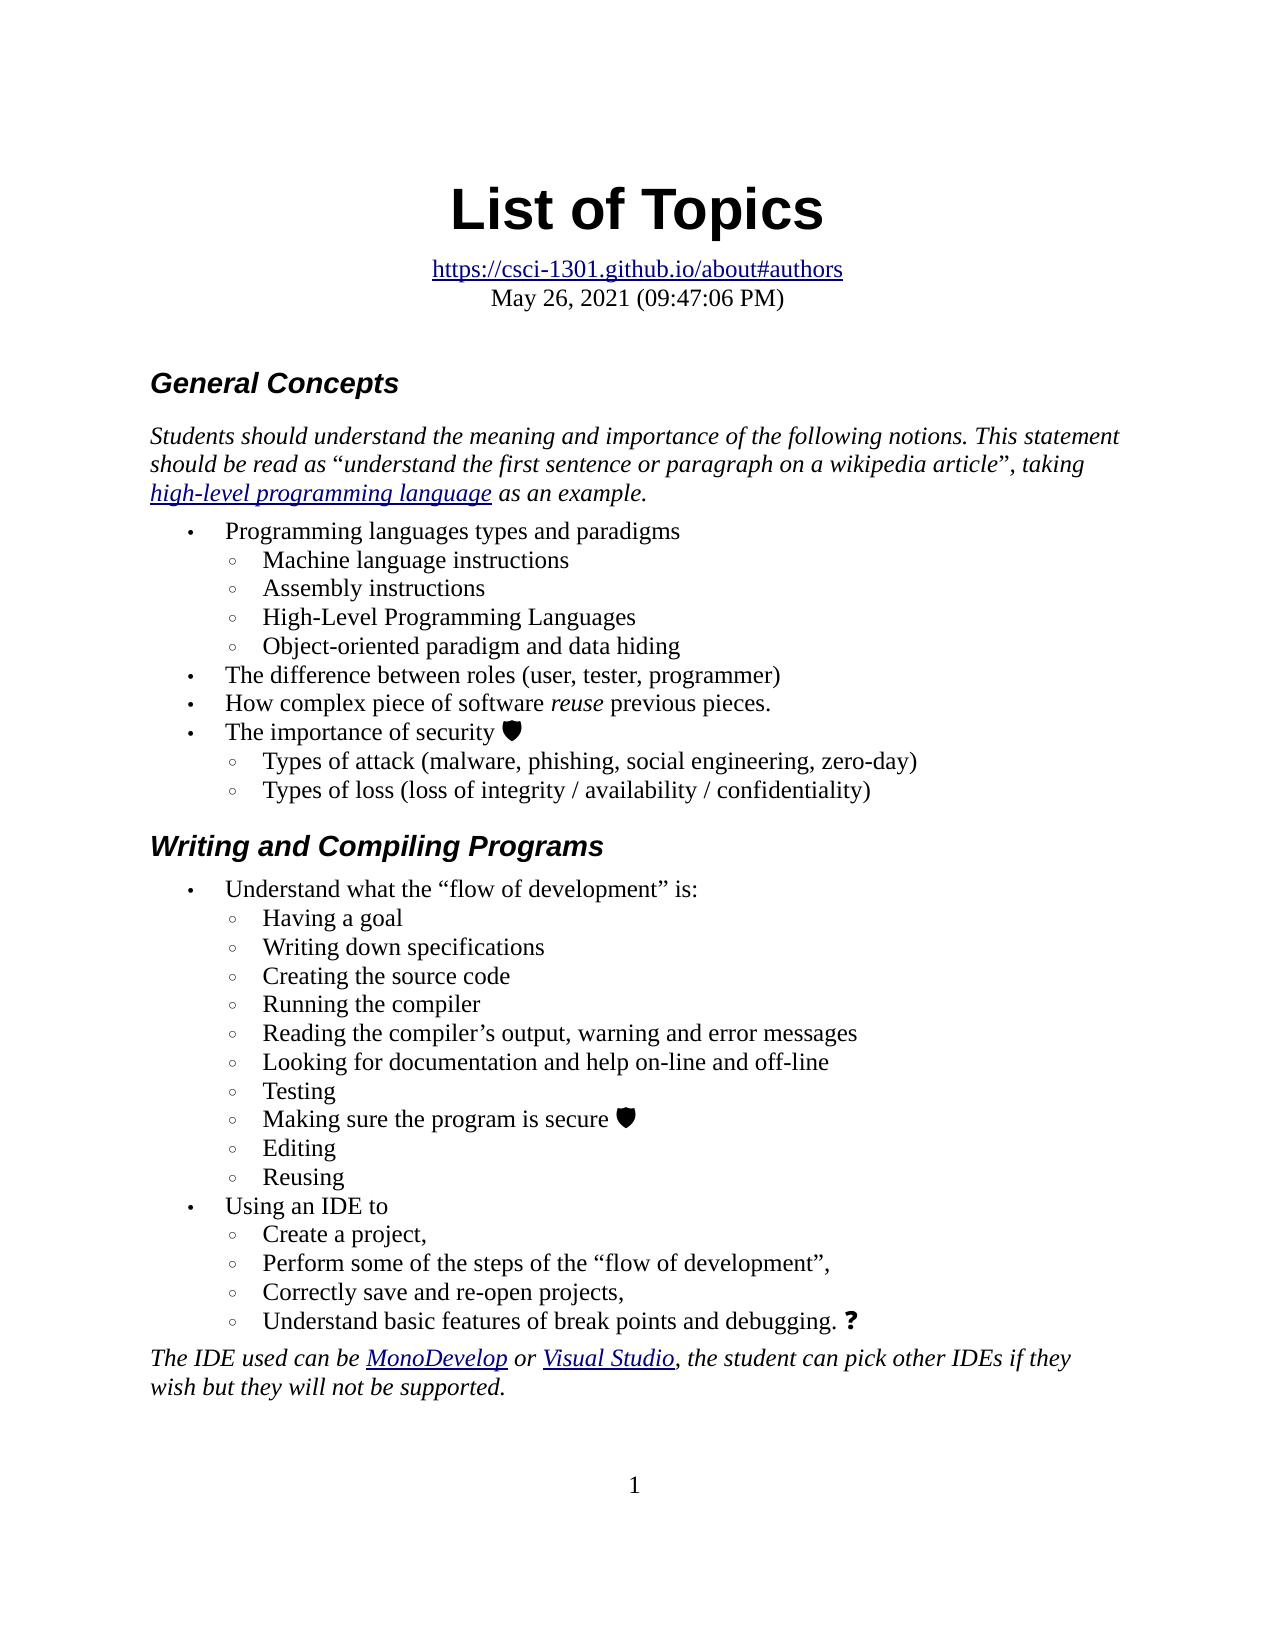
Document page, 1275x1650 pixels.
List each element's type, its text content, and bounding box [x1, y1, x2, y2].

list Machine language instructions [225, 545, 1125, 573]
list Writing down specifications [225, 932, 1125, 961]
list Editing [225, 1133, 1125, 1162]
subtitle Writing and Compiling Programs [150, 828, 1125, 862]
list Types of attack (malware, phishing, social engineering, zero-day) [225, 746, 1125, 775]
list Types of loss (loss of integrity / availability / confidentiality) [225, 775, 1125, 803]
list Assembly instructions [225, 573, 1125, 602]
list High-Level Programming Languages [225, 602, 1125, 631]
list Testing [225, 1076, 1125, 1104]
text May 26, 2021 (09:47:06 PM) [150, 283, 1125, 312]
list Creating the source code [225, 961, 1125, 989]
list Perform some of the steps of the “flow of development”, [225, 1248, 1125, 1277]
text The IDE used can be MonoDevelop or Visual Studio, the student can pick other IDEs if they wish but they will not be supported. [150, 1343, 1125, 1401]
text https://csci-1301.github.io/about#authors [150, 254, 1125, 283]
list Reusing [225, 1162, 1125, 1191]
text Students should understand the meaning and importance of the following notions. This statement should be read as “understand the first sentence or paragraph on a wikipedia article”, taking high-level programming language as an example. [150, 421, 1125, 507]
list Making sure the program is secure 🛡️ [225, 1104, 1125, 1133]
list Having a goal [225, 903, 1125, 932]
list Reading the compiler’s output, warning and error messages [225, 1018, 1125, 1047]
list Running the compiler [225, 989, 1125, 1018]
list The difference between roles (user, tester, programmer) [187, 660, 1125, 688]
list Create a project, [225, 1219, 1125, 1248]
list Correctly save and re-open projects, [225, 1277, 1125, 1306]
list Looking for documentation and help on-line and off-line [225, 1047, 1125, 1076]
list Programming languages types and paradigms [187, 516, 1125, 545]
list The importance of security 🛡️ [187, 717, 1125, 746]
list Understand what the “flow of development” is: [187, 874, 1125, 903]
list Object-oriented paradigm and data hiding [225, 631, 1125, 660]
list Understand basic features of break points and debugging. ❓ [225, 1306, 1125, 1334]
title List of Topics [150, 175, 1125, 242]
list How complex piece of software reuse previous pieces. [187, 688, 1125, 717]
subtitle General Concepts [150, 366, 1125, 399]
list Using an IDE to [187, 1191, 1125, 1219]
